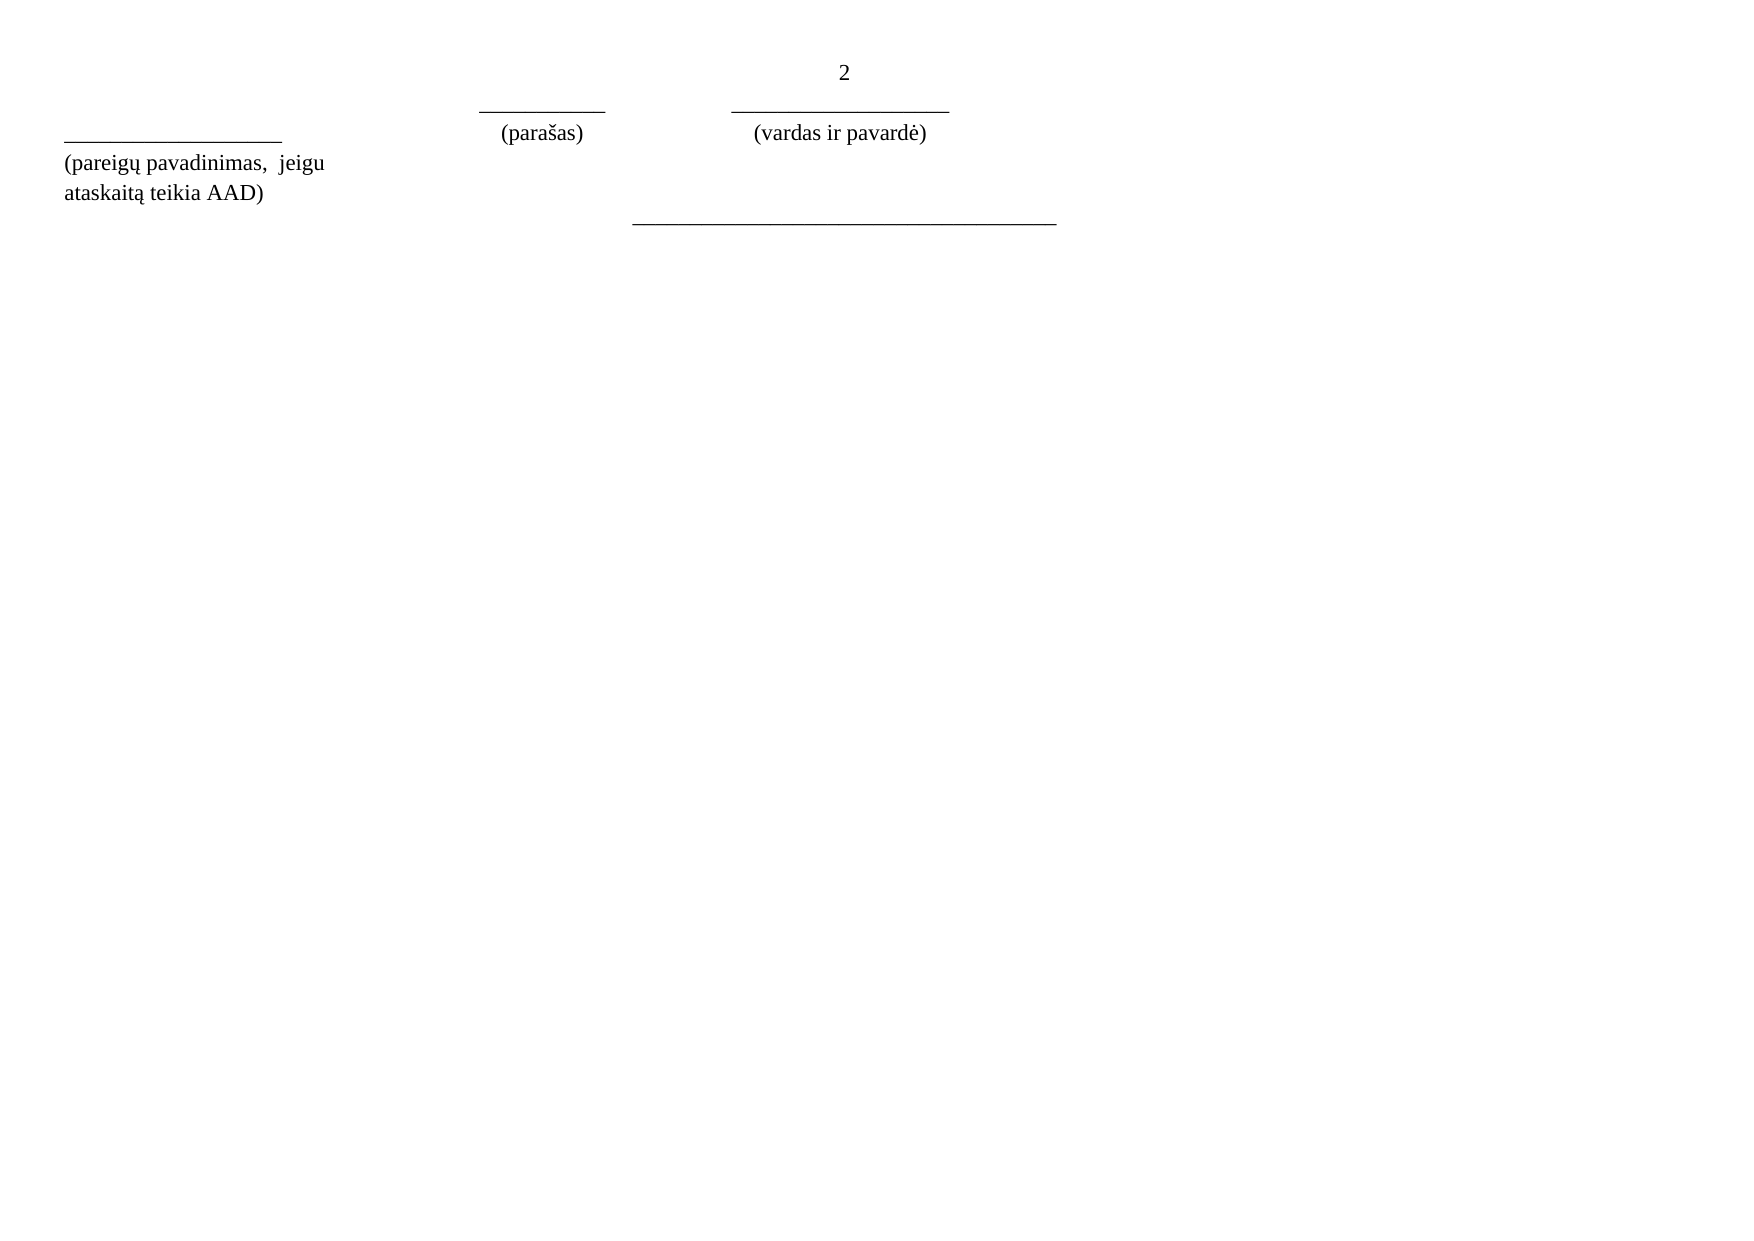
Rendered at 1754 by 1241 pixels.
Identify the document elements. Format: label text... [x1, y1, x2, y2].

table_header ___________ (parašas) [402, 89, 683, 209]
table_header ___________________ (vardas ir pavardė) [683, 89, 998, 209]
table_header ___________________ (pareigų pavadinimas, jeigu ataskaitą teikia AAD) [53, 89, 402, 209]
text ––––––––––––––––––––––––––––––––––––– [53, 209, 1636, 236]
